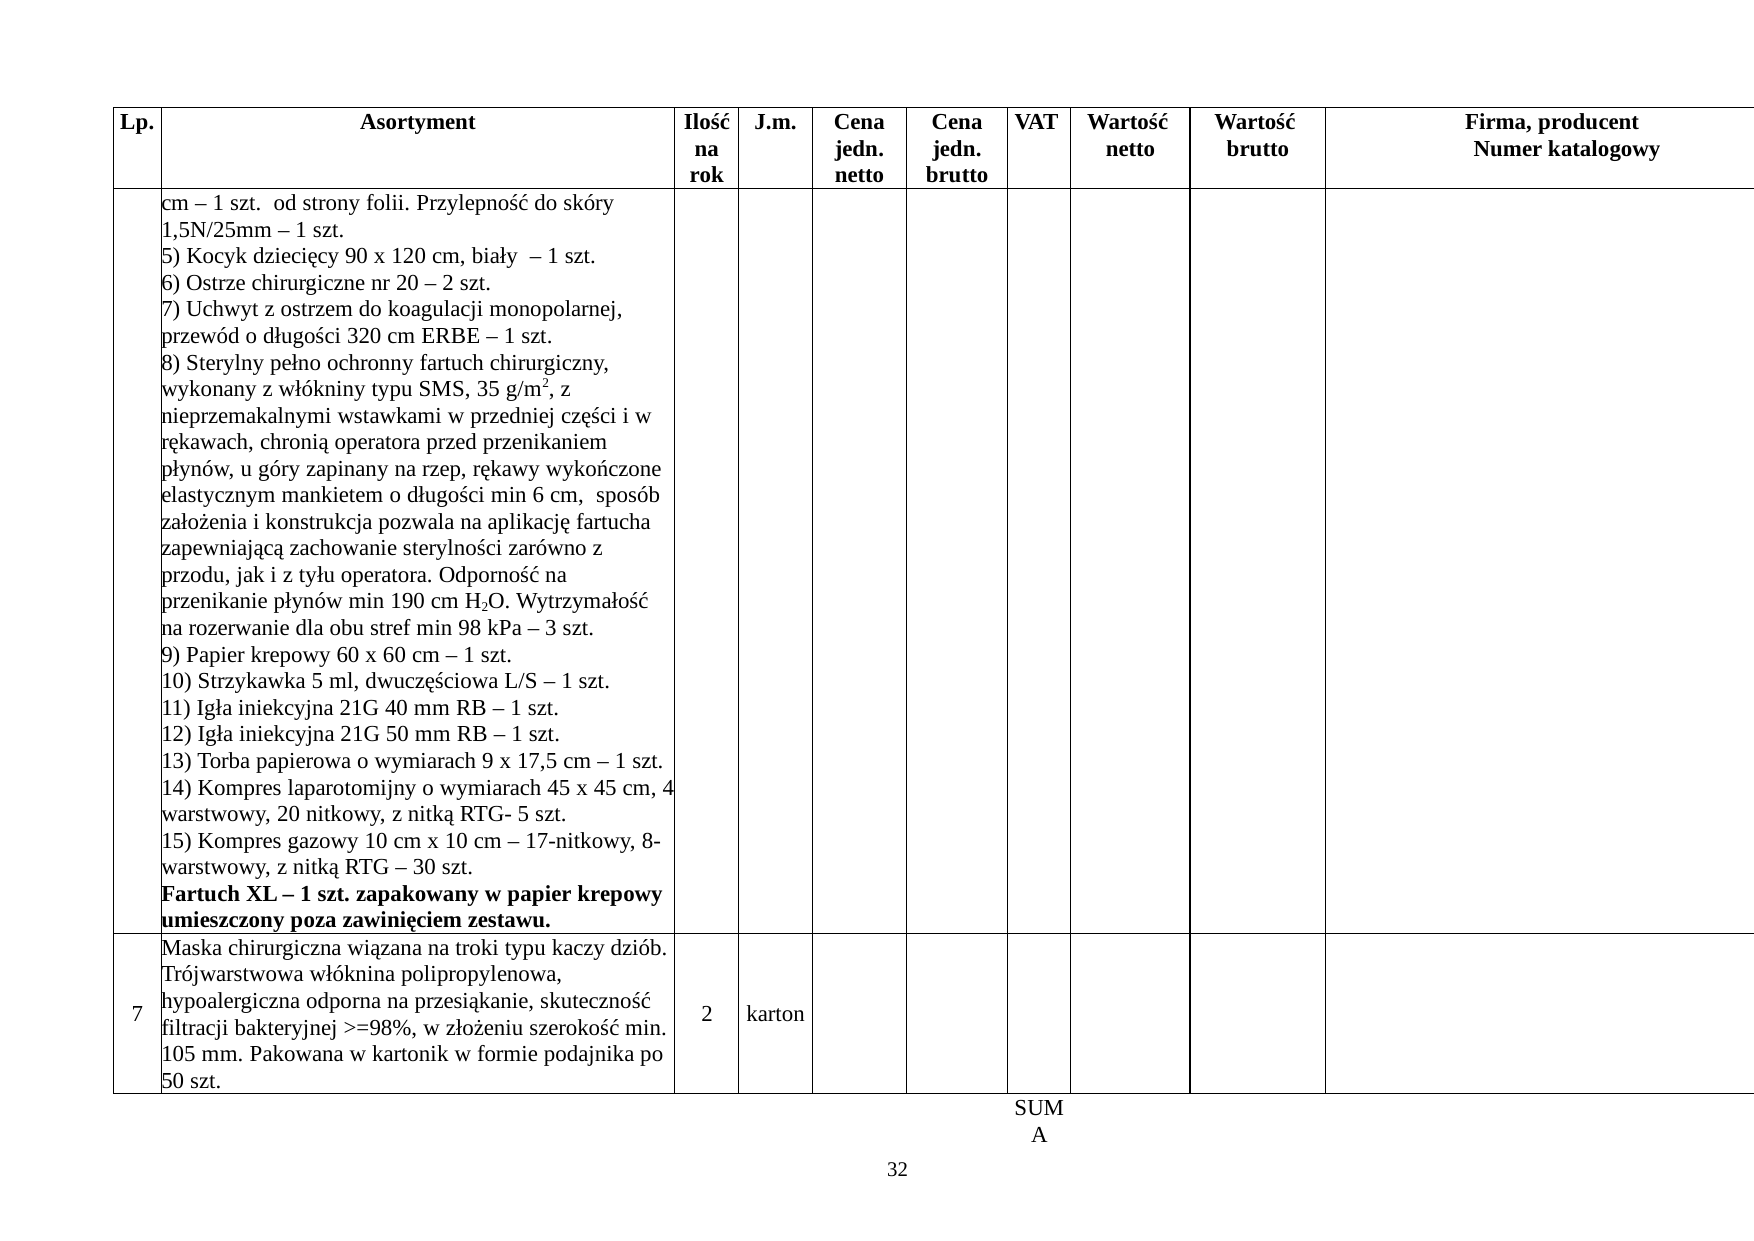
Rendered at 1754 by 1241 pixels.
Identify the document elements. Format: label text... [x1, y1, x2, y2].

table_cell [1635, 1094, 1639, 1147]
table_cell [1627, 1094, 1631, 1147]
table_cell [1071, 1094, 1190, 1147]
table_cell [907, 934, 1007, 1093]
table_cell [114, 189, 161, 933]
table_cell [1610, 1094, 1614, 1147]
table_cell [739, 1094, 812, 1147]
table_cell [1668, 1094, 1672, 1147]
table_cell [1673, 1094, 1677, 1147]
table_header VAT [1008, 108, 1070, 188]
table_cell [1008, 189, 1070, 933]
table_cell [906, 1094, 1007, 1147]
table_cell [1614, 1094, 1618, 1147]
table_cell [1660, 1094, 1664, 1147]
table_cell SUMA [1008, 1094, 1071, 1147]
table_header Wartość netto [1071, 108, 1189, 188]
table_cell [1008, 934, 1070, 1093]
table_header Firma, producent Numer katalogowy [1326, 108, 1754, 188]
table_cell [813, 934, 906, 1093]
table_cell [1326, 934, 1754, 1093]
table_cell [1656, 1094, 1660, 1147]
table_cell [813, 189, 906, 933]
table_cell Maska chirurgiczna wiązana na troki typu kaczy dziób. Trójwarstwowa włóknina polipropylenowa, hypoalergiczna odporna na przesiąkanie, skuteczność filtracji bakteryjnej >=98%, w złożeniu szerokość min. 105 mm. Pakowana w kartonik w formie podajnika po 50 szt. [162, 934, 674, 1093]
table_cell [1325, 1094, 1589, 1147]
table_cell [1652, 1094, 1656, 1147]
table_cell [1618, 1094, 1622, 1147]
table_cell [1677, 1094, 1681, 1147]
table_cell [1602, 1094, 1606, 1147]
table_cell karton [739, 934, 812, 1093]
table_cell [1631, 1094, 1635, 1147]
table_header Cena jedn. netto [813, 108, 906, 188]
table_cell [114, 1094, 161, 1147]
table_cell [1191, 934, 1325, 1093]
table_cell [675, 189, 738, 933]
table_cell [1643, 1094, 1647, 1147]
table_cell [1683, 1094, 1754, 1147]
table_header Ilość na rok [675, 108, 738, 188]
table_cell [907, 189, 1007, 933]
table_cell 2 [675, 934, 738, 1093]
table_cell [1664, 1094, 1668, 1147]
table_cell [1598, 1094, 1602, 1147]
table_cell [1606, 1094, 1610, 1147]
table_cell [1071, 189, 1189, 933]
table_cell [1326, 189, 1754, 933]
table_cell [1190, 1094, 1325, 1147]
table_cell [675, 1094, 739, 1147]
table_header Asortyment [162, 108, 674, 188]
table_cell [812, 1094, 906, 1147]
table_header Lp. [114, 108, 161, 188]
table_cell [1593, 1094, 1597, 1147]
table_header Cena jedn. brutto [907, 108, 1007, 188]
table_cell 7 [114, 934, 161, 1093]
table_cell [1639, 1094, 1643, 1147]
table_header J.m. [739, 108, 812, 188]
table_cell [1623, 1094, 1627, 1147]
table_cell [1191, 189, 1325, 933]
table_cell [161, 1094, 674, 1147]
table_cell cm – 1 szt. od strony folii. Przylepność do skóry 1,5N/25mm – 1 szt. 5) Kocyk dziecięcy 90 x 120 cm, biały – 1 szt. 6) Ostrze chirurgiczne nr 20 – 2 szt. 7) Uchwyt z ostrzem do koagulacji monopolarnej, przewód o długości 320 cm ERBE – 1 szt. 8) Sterylny pełno ochronny fartuch chirurgiczny, wykonany z włókniny typu SMS, 35 g/m2, z nieprzemakalnymi wstawkami w przedniej części i w rękawach, chronią operatora przed przenikaniem płynów, u góry zapinany na rzep, rękawy wykończone elastycznym mankietem o długości min 6 cm, sposób założenia i konstrukcja pozwala na aplikację fartucha zapewniającą zachowanie sterylności zarówno z przodu, jak i z tyłu operatora. Odporność na przenikanie płynów min 190 cm H2O. Wytrzymałość na rozerwanie dla obu stref min 98 kPa – 3 szt. 9) Papier krepowy 60 x 60 cm – 1 szt. 10) Strzykawka 5 ml, dwuczęściowa L/S – 1 szt. 11) Igła iniekcyjna 21G 40 mm RB – 1 szt. 12) Igła iniekcyjna 21G 50 mm RB – 1 szt. 13) Torba papierowa o wymiarach 9 x 17,5 cm – 1 szt. 14) Kompres laparotomijny o wymiarach 45 x 45 cm, 4 warstwowy, 20 nitkowy, z nitką RTG- 5 szt. 15) Kompres gazowy 10 cm x 10 cm – 17-nitkowy, 8-warstwowy, z nitką RTG – 30 szt. Fartuch XL – 1 szt. zapakowany w papier krepowy umieszczony poza zawinięciem zestawu. [162, 189, 674, 933]
table_cell [1648, 1094, 1652, 1147]
table_header Wartość brutto [1191, 108, 1325, 188]
table_cell [1071, 934, 1189, 1093]
table_cell [739, 189, 812, 933]
table_cell [1589, 1094, 1593, 1147]
